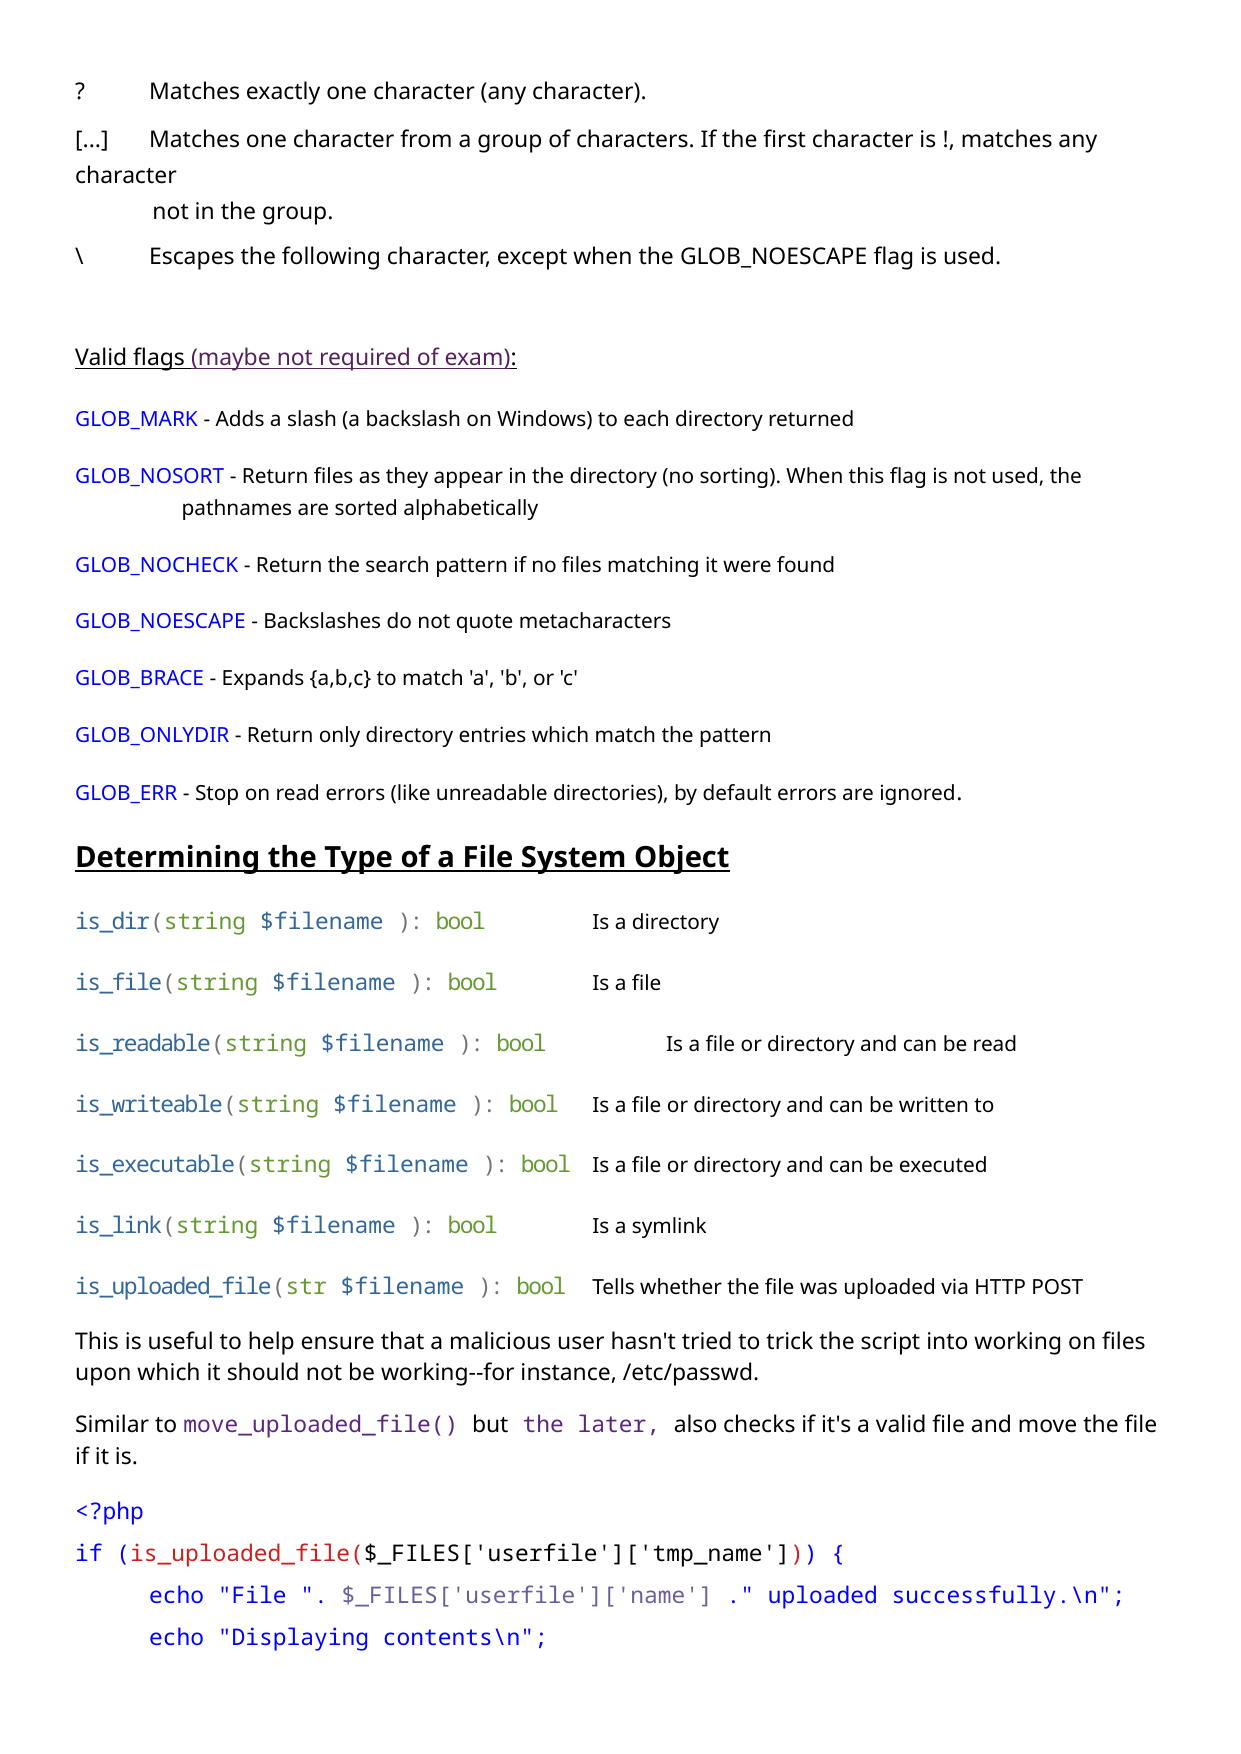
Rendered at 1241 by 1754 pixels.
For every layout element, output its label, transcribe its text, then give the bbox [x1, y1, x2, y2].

text is_writeable(string $filename ): bool Is a file or directory and can be written to [75, 1087, 1166, 1119]
text echo "File ". $_FILES['userfile']['name'] ." uploaded successfully.\n"; [75, 1579, 1166, 1610]
text is_readable(string $filename ): bool Is a file or directory and can be read [75, 1027, 1166, 1058]
text echo "Displaying contents\n"; [75, 1621, 1166, 1652]
text This is useful to help ensure that a malicious user hasn't tried to trick the script into working on files upon which it should not be working--for instance, /etc/passwd. [75, 1325, 1166, 1387]
text is_file(string $filename ): bool Is a file [75, 966, 1166, 997]
list GLOB_NOCHECK - Return the search pattern if no files matching it were found [75, 550, 1166, 578]
list GLOB_NOESCAPE - Backslashes do not quote metacharacters [75, 607, 1166, 635]
list [...] Matches one character from a group of characters. If the first character is !, matches any character [75, 123, 1166, 190]
list \ Escapes the following character, except when the GLOB_NOESCAPE flag is used. [75, 240, 1166, 271]
list GLOB_NOSORT - Return files as they appear in the directory (no sorting). When this flag is not used, the pathnames are sorted alphabetically [75, 461, 1166, 522]
list not in the group. [75, 195, 1166, 226]
text is_dir(string $filename ): bool Is a directory [75, 905, 1166, 937]
text is_link(string $filename ): bool Is a symlink [75, 1209, 1166, 1240]
list GLOB_BRACE - Expands {a,b,c} to match 'a', 'b', or 'c' [75, 663, 1166, 692]
list GLOB_ERR - Stop on read errors (like unreadable directories), by default errors are ignored. [75, 776, 1166, 807]
text is_executable(string $filename ): bool Is a file or directory and can be executed [75, 1148, 1166, 1179]
list GLOB_MARK - Adds a slash (a backslash on Windows) to each directory returned [75, 404, 1166, 433]
text is_uploaded_file(str $filename ): bool Tells whether the file was uploaded via HTTP POST [75, 1270, 1166, 1301]
text Similar to move_uploaded_file() but the later, also checks if it's a valid file and move the file if it is. [75, 1408, 1166, 1471]
list GLOB_ONLYDIR - Return only directory entries which match the pattern [75, 720, 1166, 748]
text <?php [75, 1495, 1166, 1526]
text Determining the Type of a File System Object [75, 836, 1166, 876]
text Valid flags (maybe not required of exam): [75, 341, 1166, 373]
text if (is_uploaded_file($_FILES['userfile']['tmp_name'])) { [75, 1537, 1166, 1568]
list ? Matches exactly one character (any character). [75, 75, 1166, 106]
